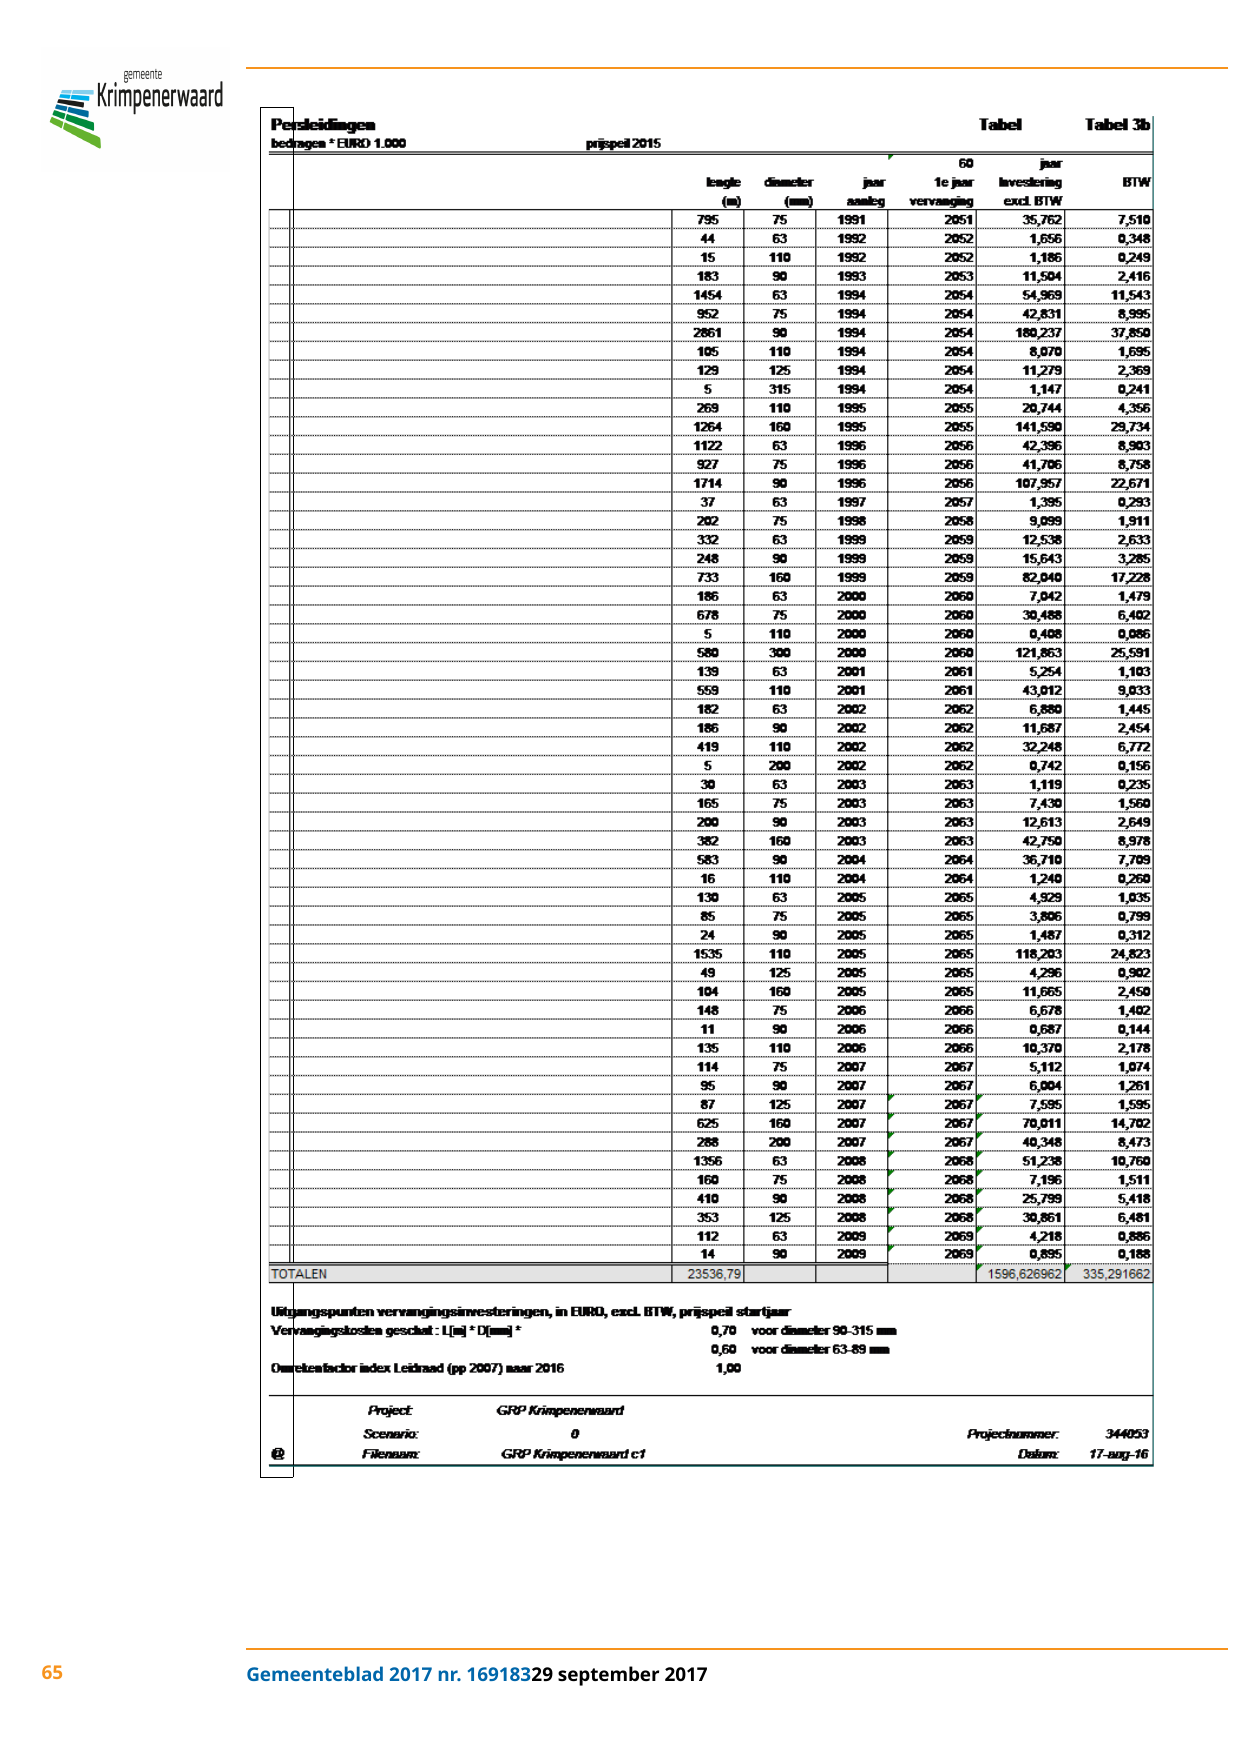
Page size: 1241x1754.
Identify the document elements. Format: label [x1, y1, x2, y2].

picture [268, 115, 1155, 1468]
picture [41, 47, 231, 172]
